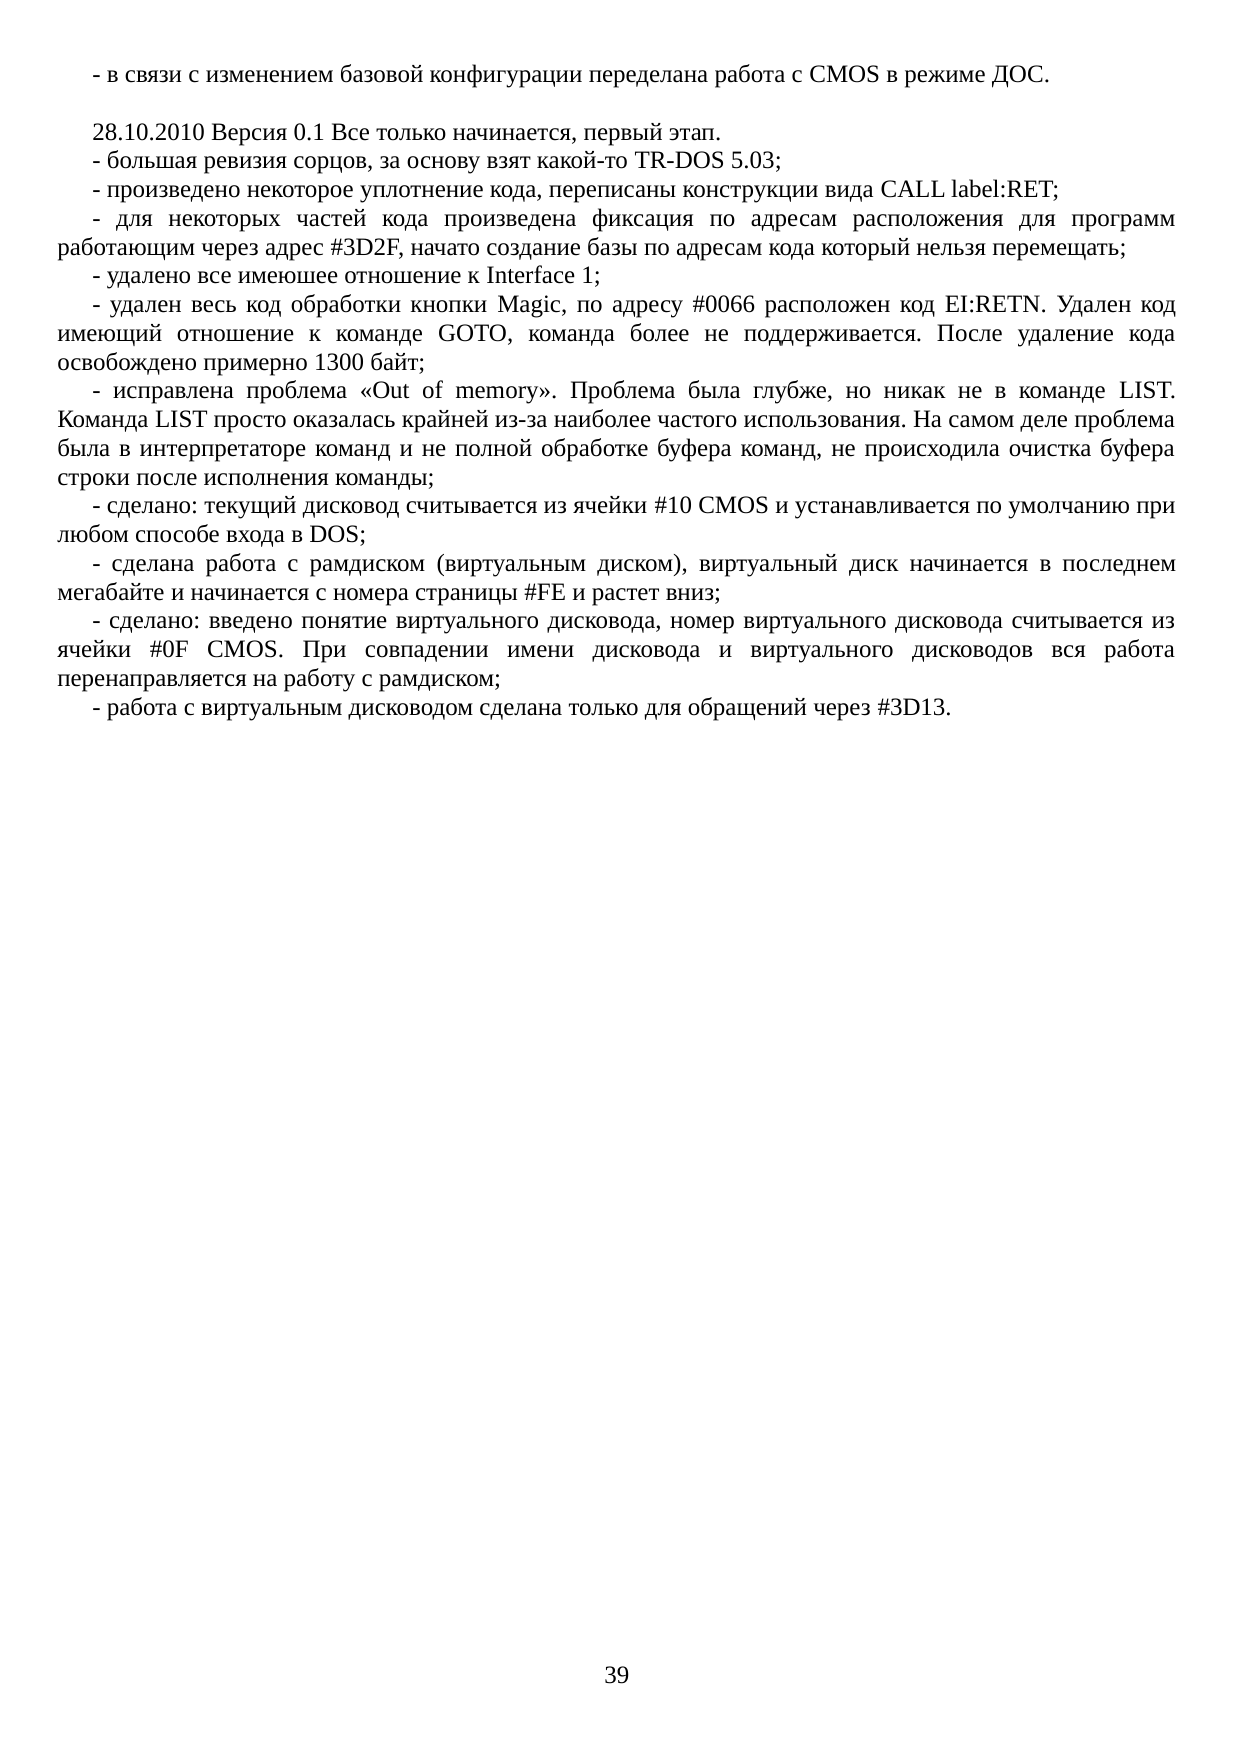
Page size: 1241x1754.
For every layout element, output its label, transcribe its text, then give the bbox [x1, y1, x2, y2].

text - работа с виртуальным дисководом сделана только для обращений через #3D13. [57, 692, 1176, 721]
text 28.10.2010 Версия 0.1 Все только начинается, первый этап. [57, 117, 1176, 146]
text - для некоторых частей кода произведена фиксация по адресам расположения для программ работающим через адрес #3D2F, начато создание базы по адресам кода который нельзя перемещать; [57, 203, 1176, 261]
text - сделано: введено понятие виртуального дисковода, номер виртуального дисковода считывается из ячейки #0F CMOS. При совпадении имени дисковода и виртуального дисководов вся работа перенаправляется на работу с рамдиском; [57, 606, 1176, 692]
text - большая ревизия сорцов, за основу взят какой-то TR-DOS 5.03; [57, 146, 1176, 174]
text - удалено все имеюшее отношение к Interface 1; [57, 261, 1176, 289]
text - удален весь код обработки кнопки Magic, по адресу #0066 расположен код EI:RETN. Удален код имеющий отношение к команде GOTO, команда более не поддерживается. После удаление кода освобождено примерно 1300 байт; [57, 289, 1176, 376]
text - в связи с изменением базовой конфигурации переделана работа с CMOS в режиме ДОС. [57, 59, 1176, 88]
text - исправлена проблема «Out of memory». Проблема была глубже, но никак не в команде LIST. Команда LIST просто оказалась крайней из-за наиболее частого использования. На самом деле проблема была в интерпретаторе команд и не полной обработке буфера команд, не происходила очистка буфера строки после исполнения команды; [57, 376, 1176, 491]
text - сделано: текущий дисковод считывается из ячейки #10 CMOS и устанавливается по умолчанию при любом способе входа в DOS; [57, 491, 1176, 548]
text - сделана работа с рамдиском (виртуальным диском), виртуальный диск начинается в последнем мегабайте и начинается с номера страницы #FE и растет вниз; [57, 548, 1176, 606]
text - произведено некоторое уплотнение кода, переписаны конструкции вида CALL label:RET; [57, 174, 1176, 203]
